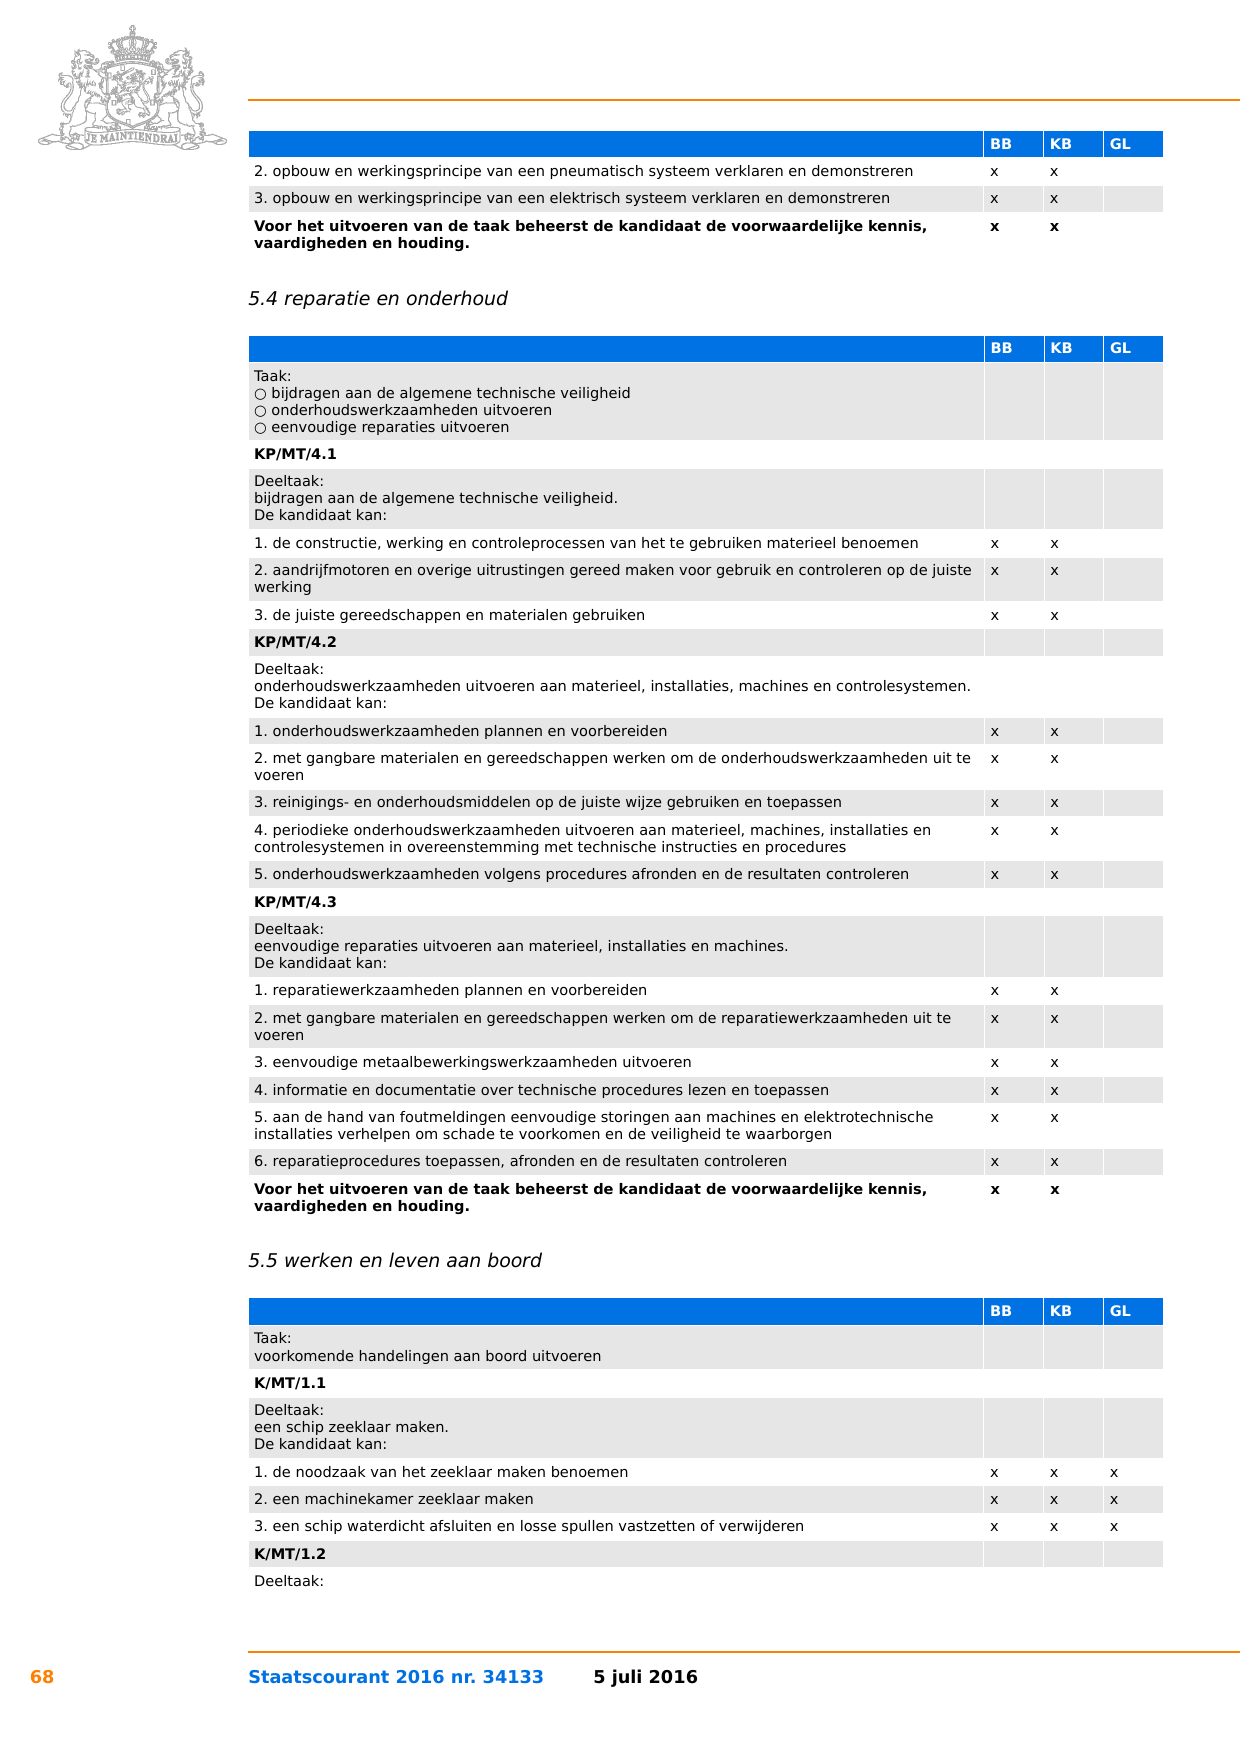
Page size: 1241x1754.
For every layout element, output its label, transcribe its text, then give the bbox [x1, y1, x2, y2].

table_cell 3. opbouw en werkingsprincipe van een elektrisch systeem verklaren en demonstreren [249, 186, 983, 212]
table_cell [1044, 1398, 1103, 1458]
table_cell x [1045, 1005, 1103, 1048]
table_header [249, 131, 983, 157]
table_cell [985, 657, 1044, 717]
table_cell [1044, 1569, 1103, 1595]
table_cell x [985, 1104, 1044, 1147]
table_cell 3. de juiste gereedschappen en materialen gebruiken [249, 602, 984, 628]
table_cell [1104, 817, 1163, 860]
table_cell K/MT/1.2 [249, 1541, 983, 1567]
table_cell Deeltaak: [249, 1569, 983, 1595]
table_cell [1104, 558, 1163, 601]
table_cell [1104, 861, 1163, 888]
table_cell x [1104, 1514, 1163, 1540]
table_cell x [985, 1077, 1044, 1103]
table_cell x [1044, 1486, 1103, 1513]
table_cell 3. reinigings- en onderhoudsmiddelen op de juiste wijze gebruiken en toepassen [249, 790, 984, 816]
table_cell 1. onderhoudswerkzaamheden plannen en voorbereiden [249, 718, 984, 744]
table_cell x [1045, 790, 1103, 816]
table_cell [1104, 530, 1163, 556]
table_cell 2. met gangbare materialen en gereedschappen werken om de onderhoudswerkzaamheden uit te voeren [249, 745, 984, 789]
table_cell 1. reparatiewerkzaamheden plannen en voorbereiden [249, 978, 984, 1004]
table_cell [1045, 469, 1103, 529]
table_cell [1104, 1326, 1163, 1369]
table_cell [1104, 629, 1163, 656]
table_cell x [1044, 1459, 1103, 1485]
table_cell x [985, 1149, 1044, 1175]
table_cell [985, 441, 1044, 468]
table_cell [1045, 441, 1103, 468]
table_cell x [985, 790, 1044, 816]
table_cell x [1045, 1104, 1103, 1147]
table_cell x [1044, 1514, 1103, 1540]
table_cell x [985, 530, 1044, 556]
table_header [249, 336, 984, 362]
table_cell [1104, 363, 1163, 440]
table_header BB [984, 131, 1043, 157]
table_cell [1104, 186, 1163, 212]
subtitle 5.4 reparatie en onderhoud [248, 287, 1163, 309]
table_header BB [985, 336, 1044, 362]
table_cell [1104, 1005, 1163, 1048]
table_cell [985, 629, 1044, 656]
table_cell 5. aan de hand van foutmeldingen eenvoudige storingen aan machines en elektrotechnische installaties verhelpen om schade te voorkomen en de veiligheid te waarborgen [249, 1104, 984, 1147]
table_cell [984, 1370, 1043, 1396]
table_cell x [984, 186, 1043, 212]
table_cell 3. een schip waterdicht afsluiten en losse spullen vastzetten of verwijderen [249, 1514, 983, 1540]
table_cell x [984, 1459, 1043, 1485]
table_cell [1104, 1398, 1163, 1458]
table_cell 5. onderhoudswerkzaamheden volgens procedures afronden en de resultaten controleren [249, 861, 984, 888]
table_cell Deeltaak: een schip zeeklaar maken. De kandidaat kan: [249, 1398, 983, 1458]
table_cell x [984, 1514, 1043, 1540]
table_cell 6. reparatieprocedures toepassen, afronden en de resultaten controleren [249, 1149, 984, 1175]
table_cell [1104, 441, 1163, 468]
table_cell [1104, 718, 1163, 744]
table_cell x [985, 1005, 1044, 1048]
table_cell Deeltaak: eenvoudige reparaties uitvoeren aan materieel, installaties en machines. De kandidaat kan: [249, 916, 984, 977]
table_cell x [1045, 1077, 1103, 1103]
table_cell x [985, 817, 1044, 860]
table_cell x [984, 158, 1043, 185]
table_cell 3. eenvoudige metaalbewerkingswerkzaamheden uitvoeren [249, 1049, 984, 1076]
table_cell x [1045, 745, 1103, 789]
table_cell [985, 916, 1044, 977]
table_cell [1044, 1326, 1103, 1369]
table_cell [1104, 657, 1163, 717]
table_cell Taak: ○ bijdragen aan de algemene technische veiligheid ○ onderhoudswerkzaamheden uitvoeren ○ eenvoudige reparaties uitvoeren [249, 363, 984, 440]
table_cell Deeltaak: bijdragen aan de algemene technische veiligheid. De kandidaat kan: [249, 469, 984, 529]
table_cell [1044, 1370, 1103, 1396]
table_cell x [985, 602, 1044, 628]
table_cell [1104, 1049, 1163, 1076]
table_cell x [984, 213, 1043, 256]
table_cell x [1104, 1486, 1163, 1513]
table_cell KP/MT/4.1 [249, 441, 984, 468]
table_cell [985, 363, 1044, 440]
table_cell x [985, 745, 1044, 789]
table_cell [1044, 1541, 1103, 1567]
table_cell [985, 889, 1044, 915]
table_cell [1104, 1077, 1163, 1103]
table_header KB [1045, 336, 1103, 362]
table_cell [1104, 978, 1163, 1004]
table_cell [1104, 1149, 1163, 1175]
table_cell [1045, 657, 1103, 717]
table_cell x [1045, 602, 1103, 628]
table_cell [984, 1569, 1043, 1595]
table_cell 4. informatie en documentatie over technische procedures lezen en toepassen [249, 1077, 984, 1103]
table_cell [1045, 629, 1103, 656]
table_cell [984, 1398, 1043, 1458]
table_cell x [985, 718, 1044, 744]
table_cell x [1104, 1459, 1163, 1485]
table_cell [984, 1541, 1043, 1567]
table_cell 1. de constructie, werking en controleprocessen van het te gebruiken materieel benoemen [249, 530, 984, 556]
table_cell [1104, 213, 1163, 256]
table_cell [1104, 1176, 1163, 1219]
table_header GL [1104, 131, 1163, 157]
table_cell [1104, 745, 1163, 789]
table_cell x [984, 1486, 1043, 1513]
table_cell x [985, 1049, 1044, 1076]
table_cell Voor het uitvoeren van de taak beheerst de kandidaat de voorwaardelijke kennis, vaardigheden en houding. [249, 1176, 984, 1219]
table_cell x [1044, 213, 1103, 256]
table_header GL [1104, 336, 1163, 362]
table_cell x [985, 861, 1044, 888]
table_cell x [1045, 1176, 1103, 1219]
table_cell [984, 1326, 1043, 1369]
table_cell [1104, 1370, 1163, 1396]
table_cell x [985, 1176, 1044, 1219]
table_cell x [1045, 817, 1103, 860]
table_cell x [1045, 1049, 1103, 1076]
table_cell x [985, 558, 1044, 601]
table_cell [1104, 1541, 1163, 1567]
table_cell 4. periodieke onderhoudswerkzaamheden uitvoeren aan materieel, machines, installaties en controlesystemen in overeenstemming met technische instructies en procedures [249, 817, 984, 860]
table_cell x [1045, 558, 1103, 601]
table_cell Voor het uitvoeren van de taak beheerst de kandidaat de voorwaardelijke kennis, vaardigheden en houding. [249, 213, 983, 256]
table_cell [1104, 889, 1163, 915]
table_header KB [1044, 131, 1103, 157]
table_cell x [1045, 978, 1103, 1004]
table_cell x [1044, 158, 1103, 185]
table_cell x [1045, 1149, 1103, 1175]
table_cell 2. een machinekamer zeeklaar maken [249, 1486, 983, 1513]
table_cell [1104, 916, 1163, 977]
table_header BB [984, 1298, 1043, 1325]
table_cell Deeltaak: onderhoudswerkzaamheden uitvoeren aan materieel, installaties, machines en controlesystemen. De kandidaat kan: [249, 657, 984, 717]
table_cell x [1045, 530, 1103, 556]
table_cell [985, 469, 1044, 529]
table_cell [1045, 916, 1103, 977]
table_cell x [1045, 718, 1103, 744]
table_cell 2. aandrijfmotoren en overige uitrustingen gereed maken voor gebruik en controleren op de juiste werking [249, 558, 984, 601]
table_cell [1104, 602, 1163, 628]
table_cell x [985, 978, 1044, 1004]
table_cell [1045, 363, 1103, 440]
table_cell [1104, 158, 1163, 185]
subtitle 5.5 werken en leven aan boord [248, 1250, 1163, 1272]
table_cell [1045, 889, 1103, 915]
table_cell x [1045, 861, 1103, 888]
table_cell [1104, 790, 1163, 816]
table_cell [1104, 1104, 1163, 1147]
table_cell Taak: voorkomende handelingen aan boord uitvoeren [249, 1326, 983, 1369]
table_cell 1. de noodzaak van het zeeklaar maken benoemen [249, 1459, 983, 1485]
table_header [249, 1298, 983, 1325]
table_header KB [1044, 1298, 1103, 1325]
table_cell x [1044, 186, 1103, 212]
table_cell 2. opbouw en werkingsprincipe van een pneumatisch systeem verklaren en demonstreren [249, 158, 983, 185]
table_cell KP/MT/4.2 [249, 629, 984, 656]
table_cell K/MT/1.1 [249, 1370, 983, 1396]
table_cell KP/MT/4.3 [249, 889, 984, 915]
table_cell 2. met gangbare materialen en gereedschappen werken om de reparatiewerkzaamheden uit te voeren [249, 1005, 984, 1048]
table_cell [1104, 1569, 1163, 1595]
picture [38, 25, 227, 150]
table_cell [1104, 469, 1163, 529]
table_header GL [1104, 1298, 1163, 1325]
